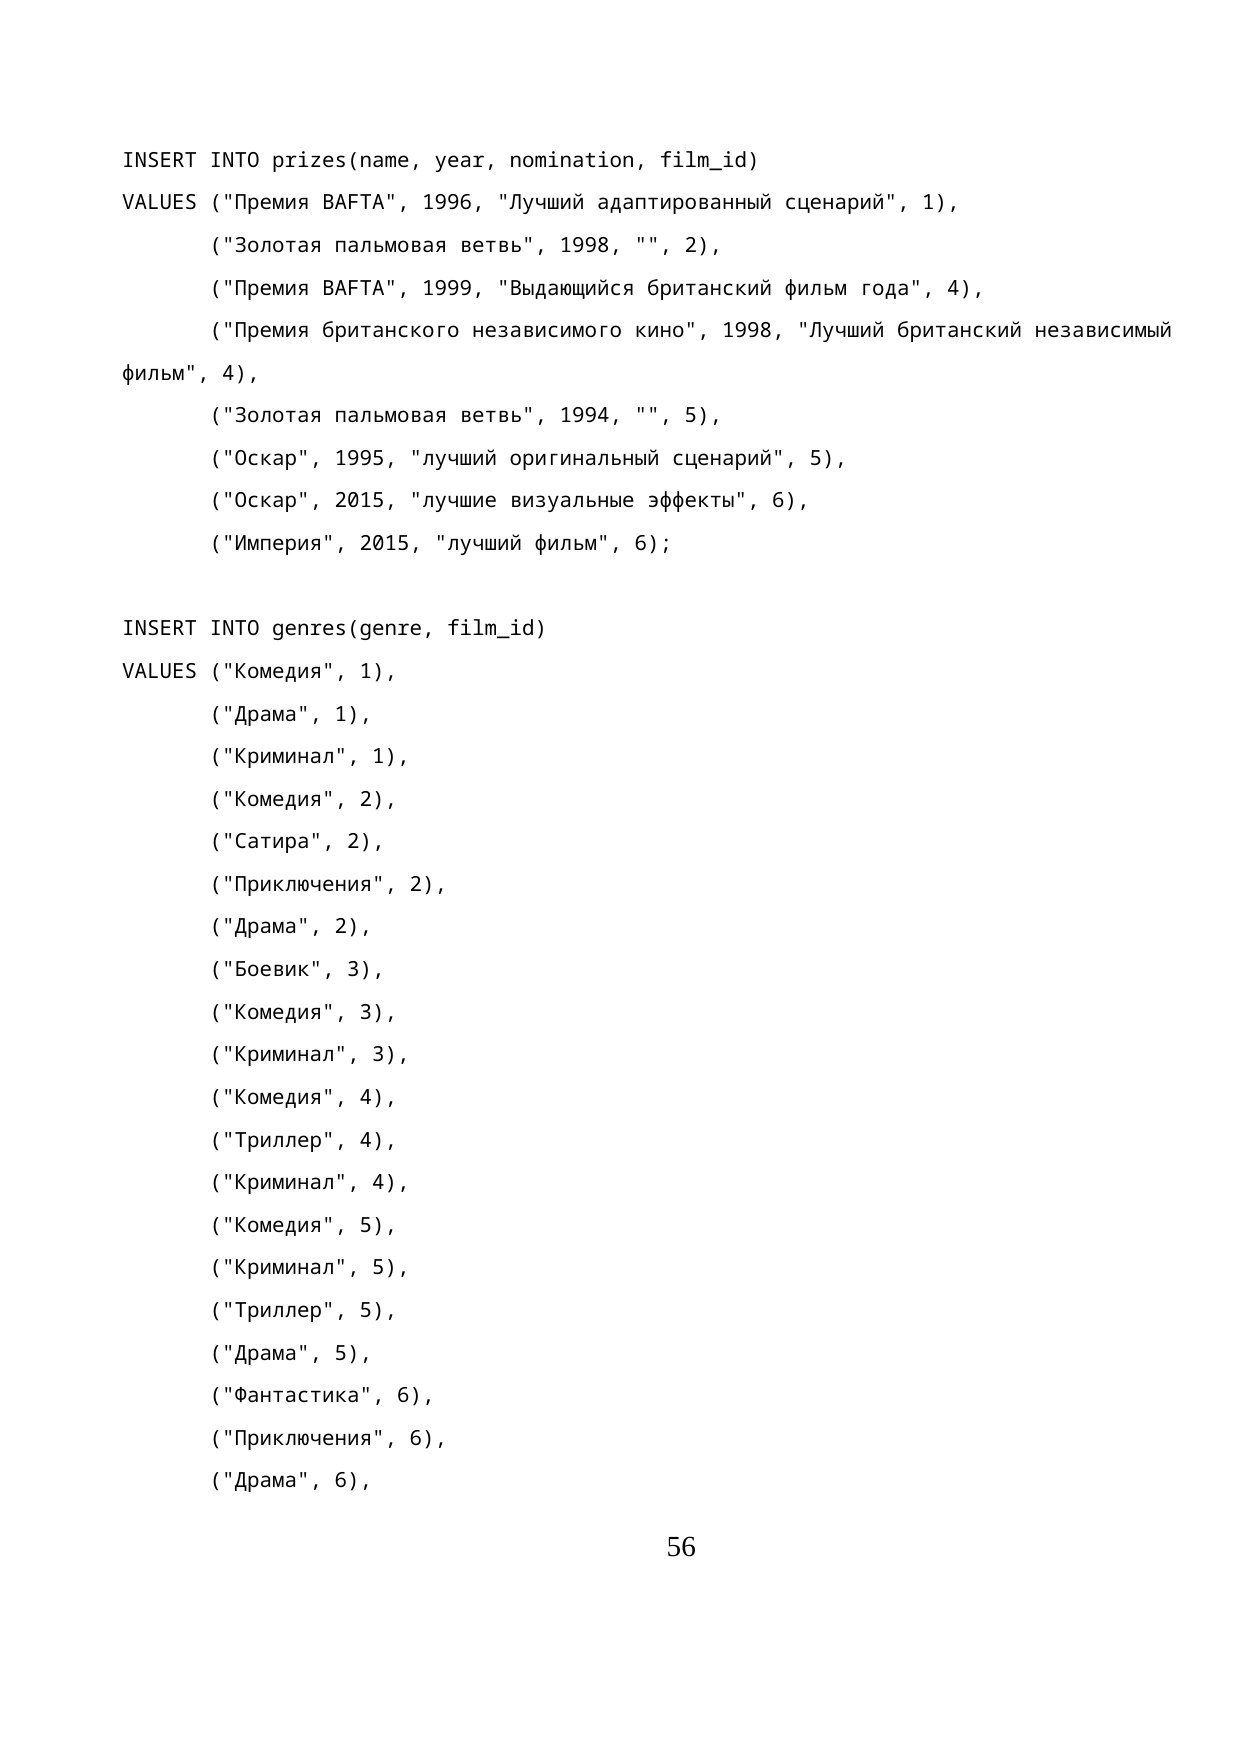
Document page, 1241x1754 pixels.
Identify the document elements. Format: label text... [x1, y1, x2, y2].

text ("Криминал", 3), [122, 1039, 1181, 1068]
text ("Премия британского независимого кино", 1998, "Лучший британский независимый фильм", 4), [122, 315, 1181, 386]
text ("Криминал", 1), [122, 741, 1181, 770]
text ("Золотая пальмовая ветвь", 1994, "", 5), [122, 400, 1181, 429]
text ("Приключения", 2), [122, 869, 1181, 897]
text ("Драма", 5), [122, 1338, 1181, 1366]
text ("Оскар", 2015, "лучшие визуальные эффекты", 6), [122, 486, 1181, 514]
text ("Криминал", 5), [122, 1252, 1181, 1281]
text VALUES ("Комедия", 1), [122, 656, 1181, 684]
text ("Комедия", 2), [122, 784, 1181, 812]
text ("Приключения", 6), [122, 1423, 1181, 1451]
text ("Комедия", 4), [122, 1082, 1181, 1111]
text ("Премия BAFTA", 1999, "Выдающийся британский фильм года", 4), [122, 273, 1181, 301]
text ("Комедия", 3), [122, 997, 1181, 1025]
text ("Золотая пальмовая ветвь", 1998, "", 2), [122, 230, 1181, 258]
text ("Драма", 2), [122, 912, 1181, 940]
text INSERT INTO prizes(name, year, nomination, film_id) [122, 145, 1181, 173]
text ("Оскар", 1995, "лучший оригинальный сценарий", 5), [122, 443, 1181, 471]
text ("Боевик", 3), [122, 954, 1181, 983]
text ("Драма", 6), [122, 1466, 1181, 1494]
text ("Драма", 1), [122, 699, 1181, 727]
text ("Триллер", 5), [122, 1295, 1181, 1323]
text ("Сатира", 2), [122, 826, 1181, 855]
text ("Триллер", 4), [122, 1125, 1181, 1153]
text VALUES ("Премия BAFTA", 1996, "Лучший адаптированный сценарий", 1), [122, 187, 1181, 216]
text INSERT INTO genres(genre, film_id) [122, 613, 1181, 642]
text ("Фантастика", 6), [122, 1380, 1181, 1409]
text ("Комедия", 5), [122, 1210, 1181, 1238]
text ("Империя", 2015, "лучший фильм", 6); [122, 528, 1181, 557]
text ("Криминал", 4), [122, 1167, 1181, 1196]
